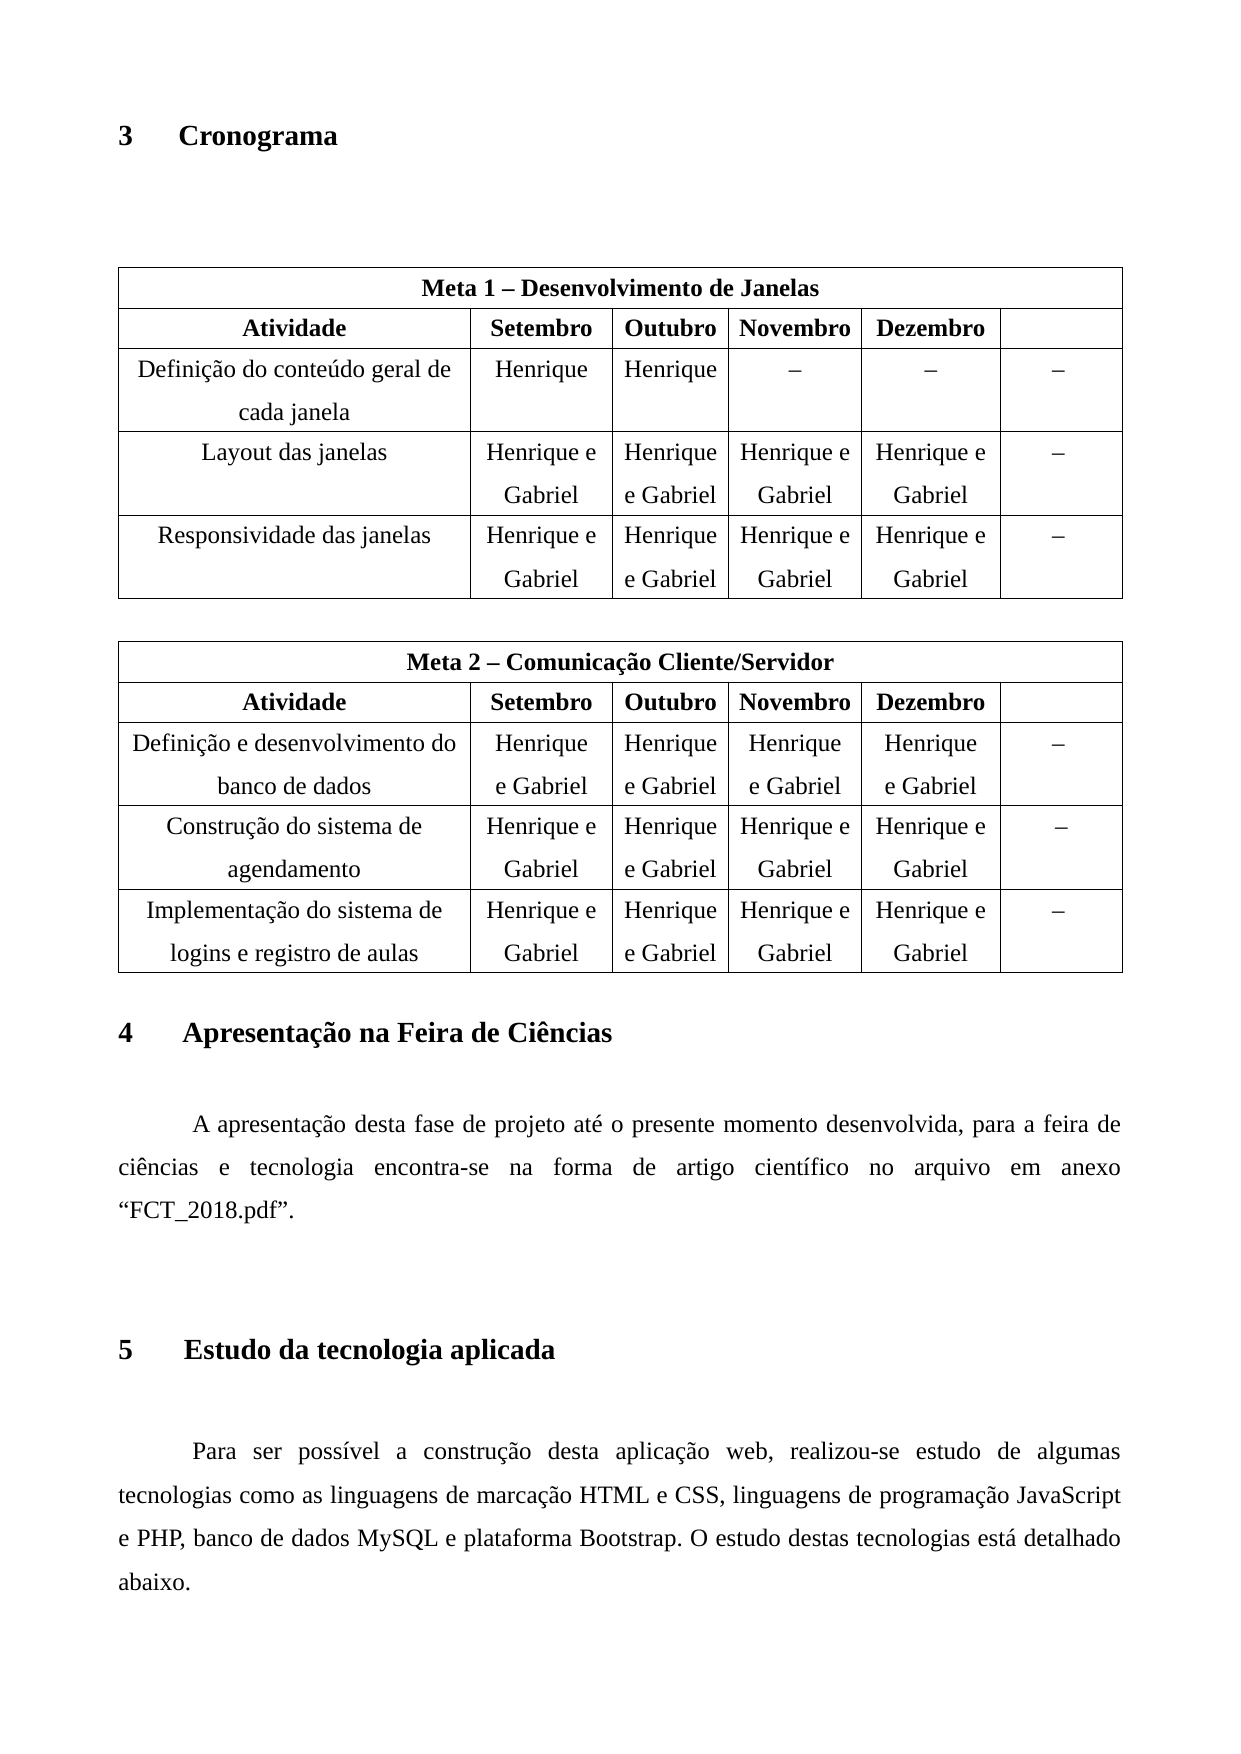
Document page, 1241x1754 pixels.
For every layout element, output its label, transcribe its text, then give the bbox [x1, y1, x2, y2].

table_cell Responsividade das janelas [119, 516, 470, 598]
table_cell Atividade [119, 683, 470, 722]
table_cell Henrique e Gabriel [471, 806, 612, 889]
table_cell Henrique e Gabriel [729, 890, 861, 972]
table_cell Henrique e Gabriel [471, 890, 612, 972]
table_cell – [1001, 806, 1122, 889]
table_cell [1001, 309, 1122, 348]
table_cell Henrique e Gabriel [729, 516, 861, 598]
table_cell Henrique e Gabriel [471, 723, 612, 805]
table_cell Outubro [613, 683, 728, 722]
text 4 Apresentação na Feira de Ciências [118, 1016, 1122, 1049]
table_cell – [862, 349, 1000, 431]
table_cell Henrique e Gabriel [862, 890, 1000, 972]
table_cell Henrique [471, 349, 612, 431]
table_cell Henrique e Gabriel [862, 723, 1000, 805]
table_cell Outubro [613, 309, 728, 348]
table_cell Dezembro [862, 683, 1000, 722]
table_cell Dezembro [862, 309, 1000, 348]
table_cell Henrique e Gabriel [613, 890, 728, 972]
text A apresentação desta fase de projeto até o presente momento desenvolvida, para a feira de ciências e tecnologia encontra-se na forma de artigo científico no arquivo em anexo “FCT_2018.pdf”. [118, 1109, 1122, 1224]
table_cell Henrique e Gabriel [613, 516, 728, 598]
table_cell Henrique e Gabriel [613, 723, 728, 805]
table_cell – [1001, 890, 1122, 972]
table_cell Henrique e Gabriel [862, 806, 1000, 889]
table_cell Definição do conteúdo geral de cada janela [119, 349, 470, 431]
table_cell Henrique [613, 349, 728, 431]
text Para ser possível a construção desta aplicação web, realizou-se estudo de algumas tecnologias como as linguagens de marcação HTML e CSS, linguagens de programação JavaScript e PHP, banco de dados MySQL e plataforma Bootstrap. O estudo destas tecnologias está detalhado abaixo. [118, 1432, 1122, 1595]
table_cell Henrique e Gabriel [729, 432, 861, 515]
table_cell Henrique e Gabriel [613, 806, 728, 889]
table_cell Definição e desenvolvimento do banco de dados [119, 723, 470, 805]
table_cell Implementação do sistema de logins e registro de aulas [119, 890, 470, 972]
table_cell – [1001, 723, 1122, 805]
table_cell [1001, 683, 1122, 722]
table_cell – [1001, 516, 1122, 598]
subtitle Cronograma [118, 118, 1122, 152]
table_cell Layout das janelas [119, 432, 470, 515]
text 5 Estudo da tecnologia aplicada [118, 1332, 1122, 1365]
table_cell Atividade [119, 309, 470, 348]
table_cell Setembro [471, 683, 612, 722]
table_cell Henrique e Gabriel [729, 723, 861, 805]
table_cell Novembro [729, 683, 861, 722]
table_cell – [729, 349, 861, 431]
table_cell Henrique e Gabriel [471, 516, 612, 598]
table_cell Henrique e Gabriel [613, 432, 728, 515]
table_cell Henrique e Gabriel [729, 806, 861, 889]
table_header Meta 2 – Comunicação Cliente/Servidor [119, 642, 1122, 682]
table_cell Setembro [471, 309, 612, 348]
table_cell Henrique e Gabriel [862, 516, 1000, 598]
table_cell – [1001, 349, 1122, 431]
table_header Meta 1 – Desenvolvimento de Janelas [119, 268, 1122, 307]
table_cell – [1001, 432, 1122, 515]
table_cell Novembro [729, 309, 861, 348]
table_cell Henrique e Gabriel [471, 432, 612, 515]
table_cell Henrique e Gabriel [862, 432, 1000, 515]
table_cell Construção do sistema de agendamento [119, 806, 470, 889]
